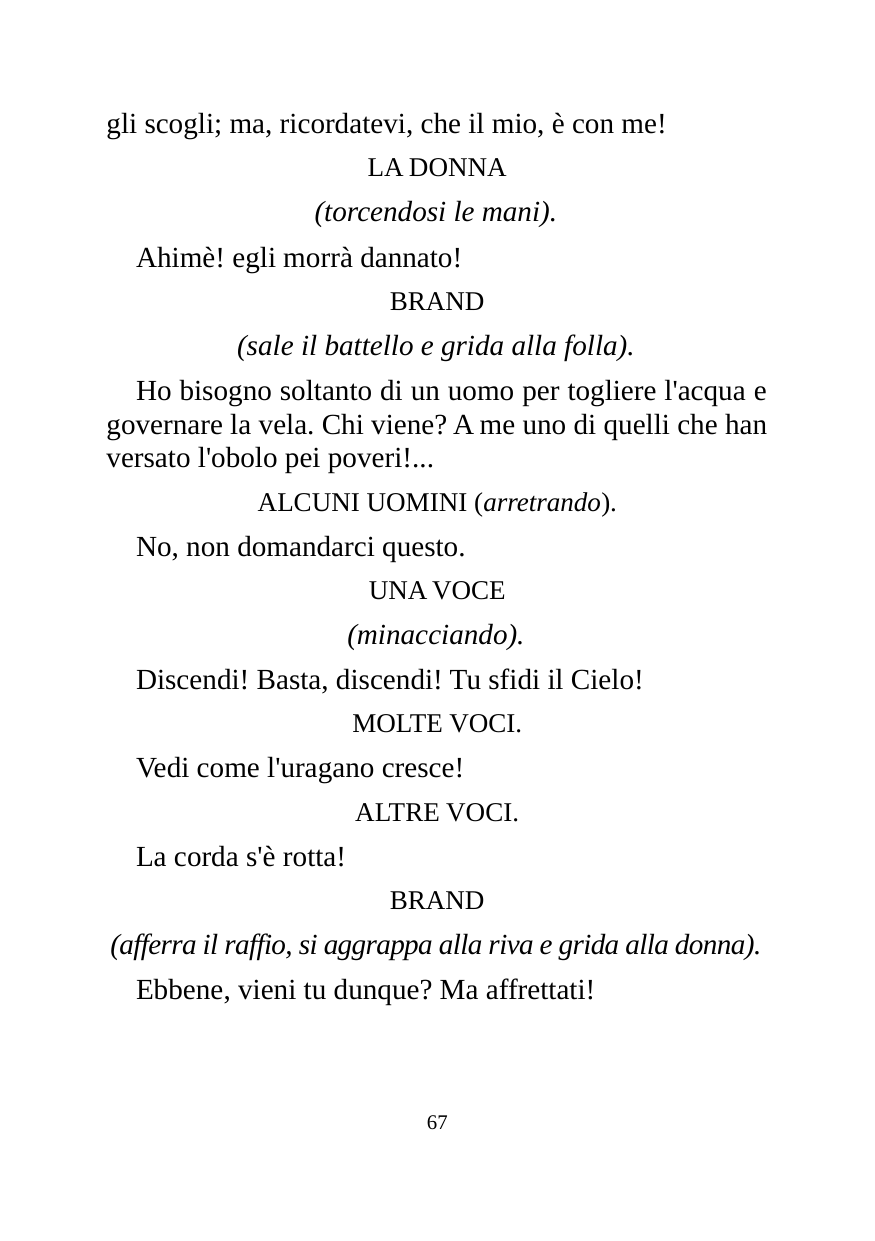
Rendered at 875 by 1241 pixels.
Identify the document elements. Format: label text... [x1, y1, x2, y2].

text BRAND [106, 285, 768, 316]
text (minacciando). [106, 617, 768, 650]
text BRAND [106, 884, 768, 915]
text Discendi! Basta, discendi! Tu sfidi il Cielo! [106, 662, 768, 696]
text MOLTE VOCI. [106, 707, 768, 739]
text No, non domandarci questo. [106, 529, 768, 562]
text (afferra il raffio, si aggrappa alla riva e grida alla donna). [106, 927, 768, 960]
text Ho bisogno soltanto di un uomo per togliere l'acqua e governare la vela. Chi viene? A me uno di quelli che han versato l'obolo pei poveri!... [106, 373, 768, 474]
text ALTRE VOCI. [106, 796, 768, 827]
text UNA VOCE [106, 574, 768, 605]
text ALCUNI UOMINI (arretrando). [106, 486, 768, 517]
text Ahimè! egli morrà dannato! [106, 240, 768, 273]
text LA DONNA [106, 152, 768, 183]
text gli scogli; ma, ricordatevi, che il mio, è con me! [106, 106, 768, 140]
text (sale il battello e grida alla folla). [106, 328, 768, 362]
text La corda s'è rotta! [106, 839, 768, 872]
text Ebbene, vieni tu dunque? Ma affrettati! [106, 972, 768, 1006]
text (torcendosi le mani). [106, 194, 768, 228]
text Vedi come l'uragano cresce! [106, 750, 768, 784]
